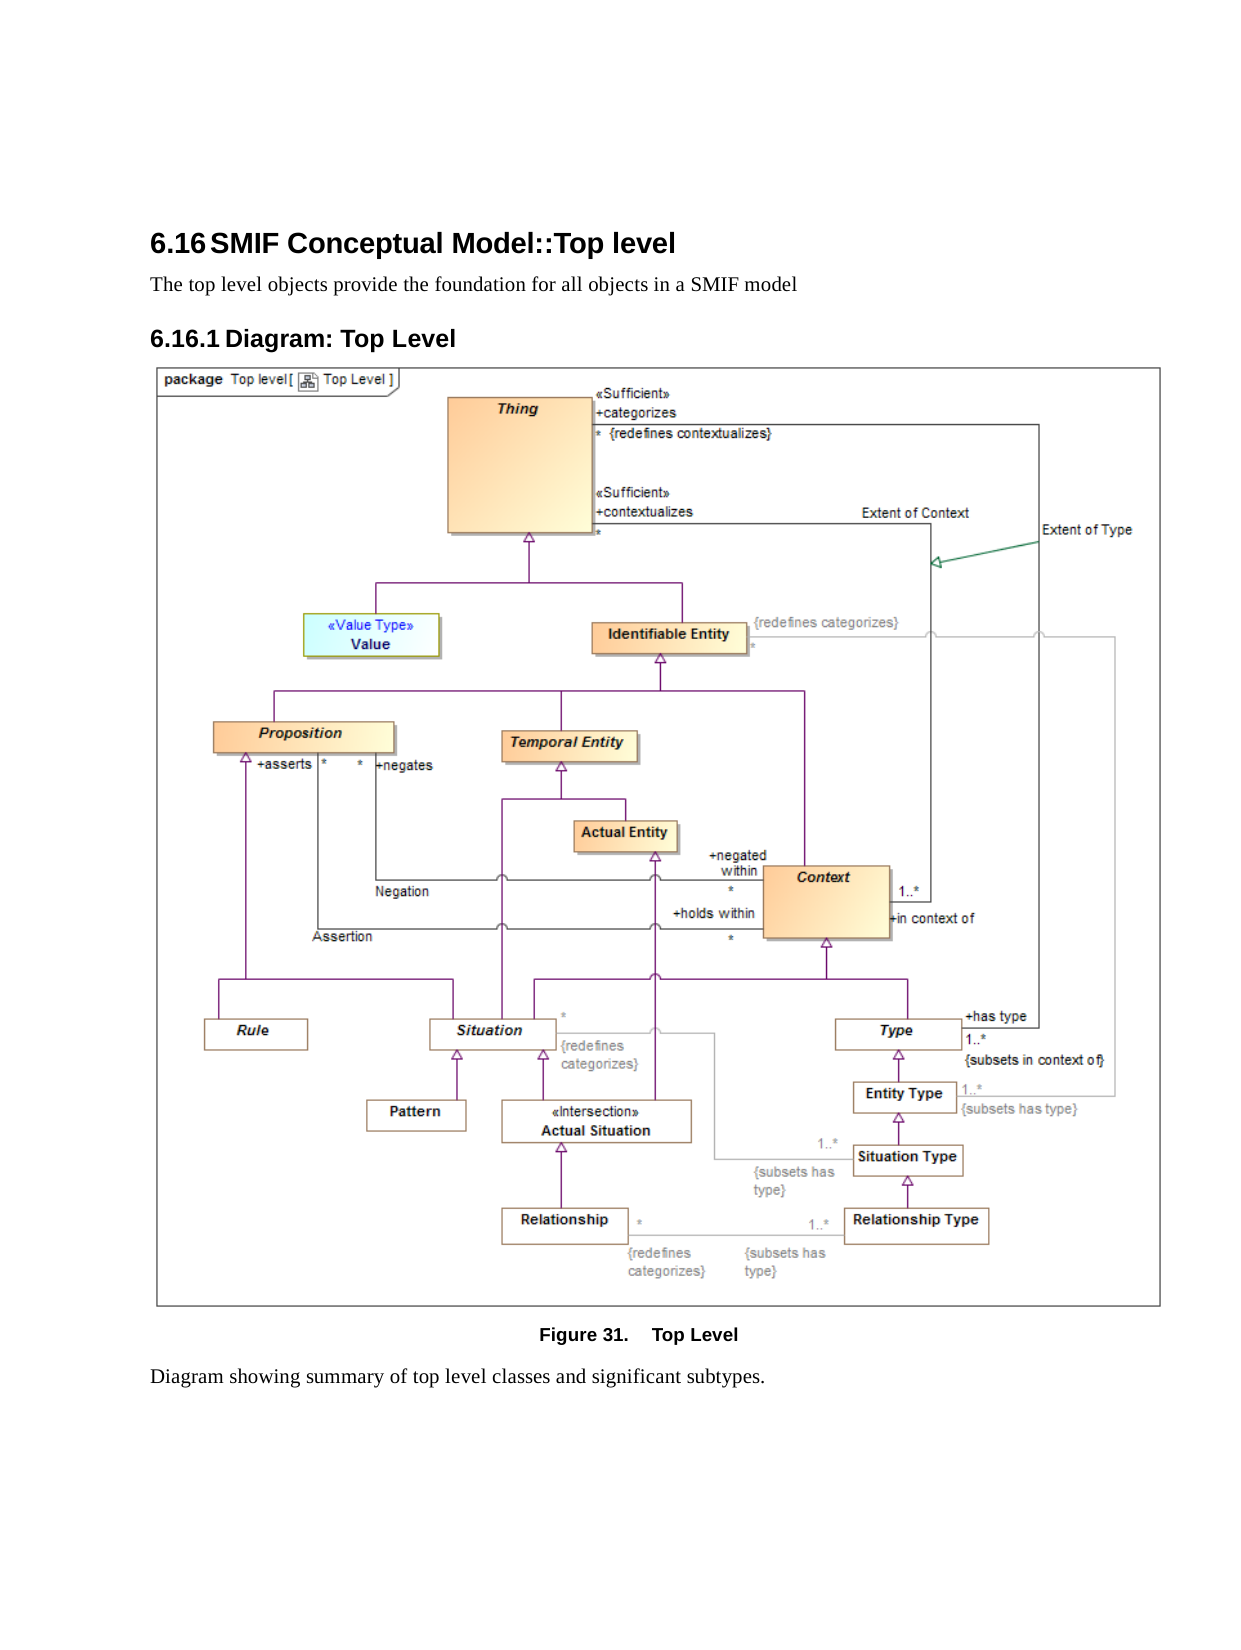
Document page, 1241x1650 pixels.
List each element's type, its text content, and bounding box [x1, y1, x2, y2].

text Diagram showing summary of top level classes and significant subtypes. [150, 1364, 1090, 1388]
picture [150, 361, 1166, 1312]
list Top Level [187, 1324, 1090, 1345]
subtitle Diagram: Top Level [150, 323, 1090, 352]
subtitle SMIF Conceptual Model::Top level [150, 226, 1090, 259]
text The top level objects provide the foundation for all objects in a SMIF model [150, 272, 1090, 296]
